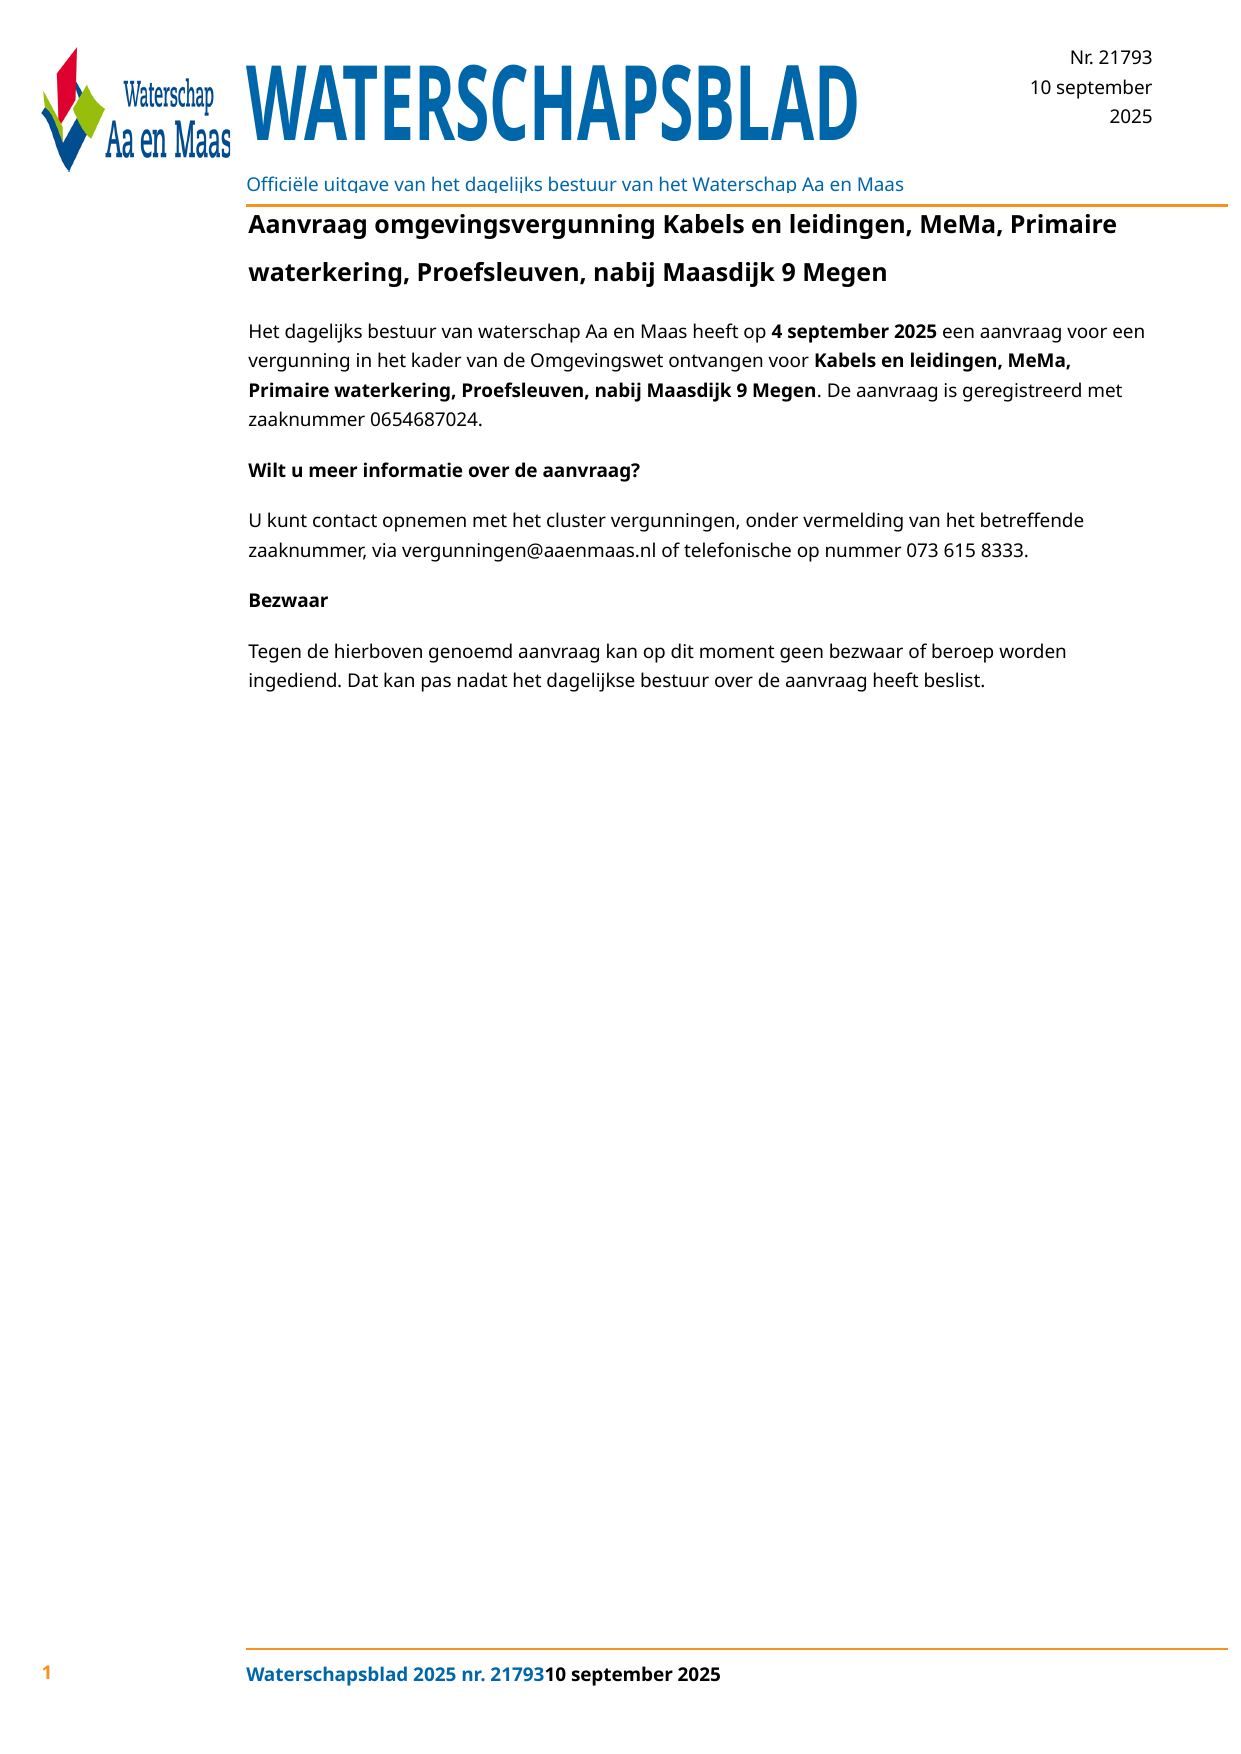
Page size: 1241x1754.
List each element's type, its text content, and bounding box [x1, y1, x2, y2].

text Tegen de hierboven genoemd aanvraag kan op dit moment geen bezwaar of beroep worden ingediend. Dat kan pas nadat het dagelijkse bestuur over de aanvraag heeft beslist. [248, 638, 1152, 693]
text Aanvraag omgevingsvergunning Kabels en leidingen, MeMa, Primaire waterkering, Proefsleuven, nabij Maasdijk 9 Megen [248, 207, 1152, 288]
text Bezwaar [248, 587, 1152, 613]
text Het dagelijks bestuur van waterschap Aa en Maas heeft op 4 september 2025 een aanvraag voor een vergunning in het kader van de Omgevingswet ontvangen voor Kabels en leidingen, MeMa, Primaire waterkering, Proefsleuven, nabij Maasdijk 9 Megen. De aanvraag is geregistreerd met zaaknummer 0654687024. [248, 318, 1152, 432]
picture [41, 47, 231, 172]
text Wilt u meer informatie over de aanvraag? [248, 457, 1152, 483]
text U kunt contact opnemen met het cluster vergunningen, onder vermelding van het betreffende zaaknummer, via vergunningen@aaenmaas.nl of telefonische op nummer 073 615 8333. [248, 507, 1152, 563]
